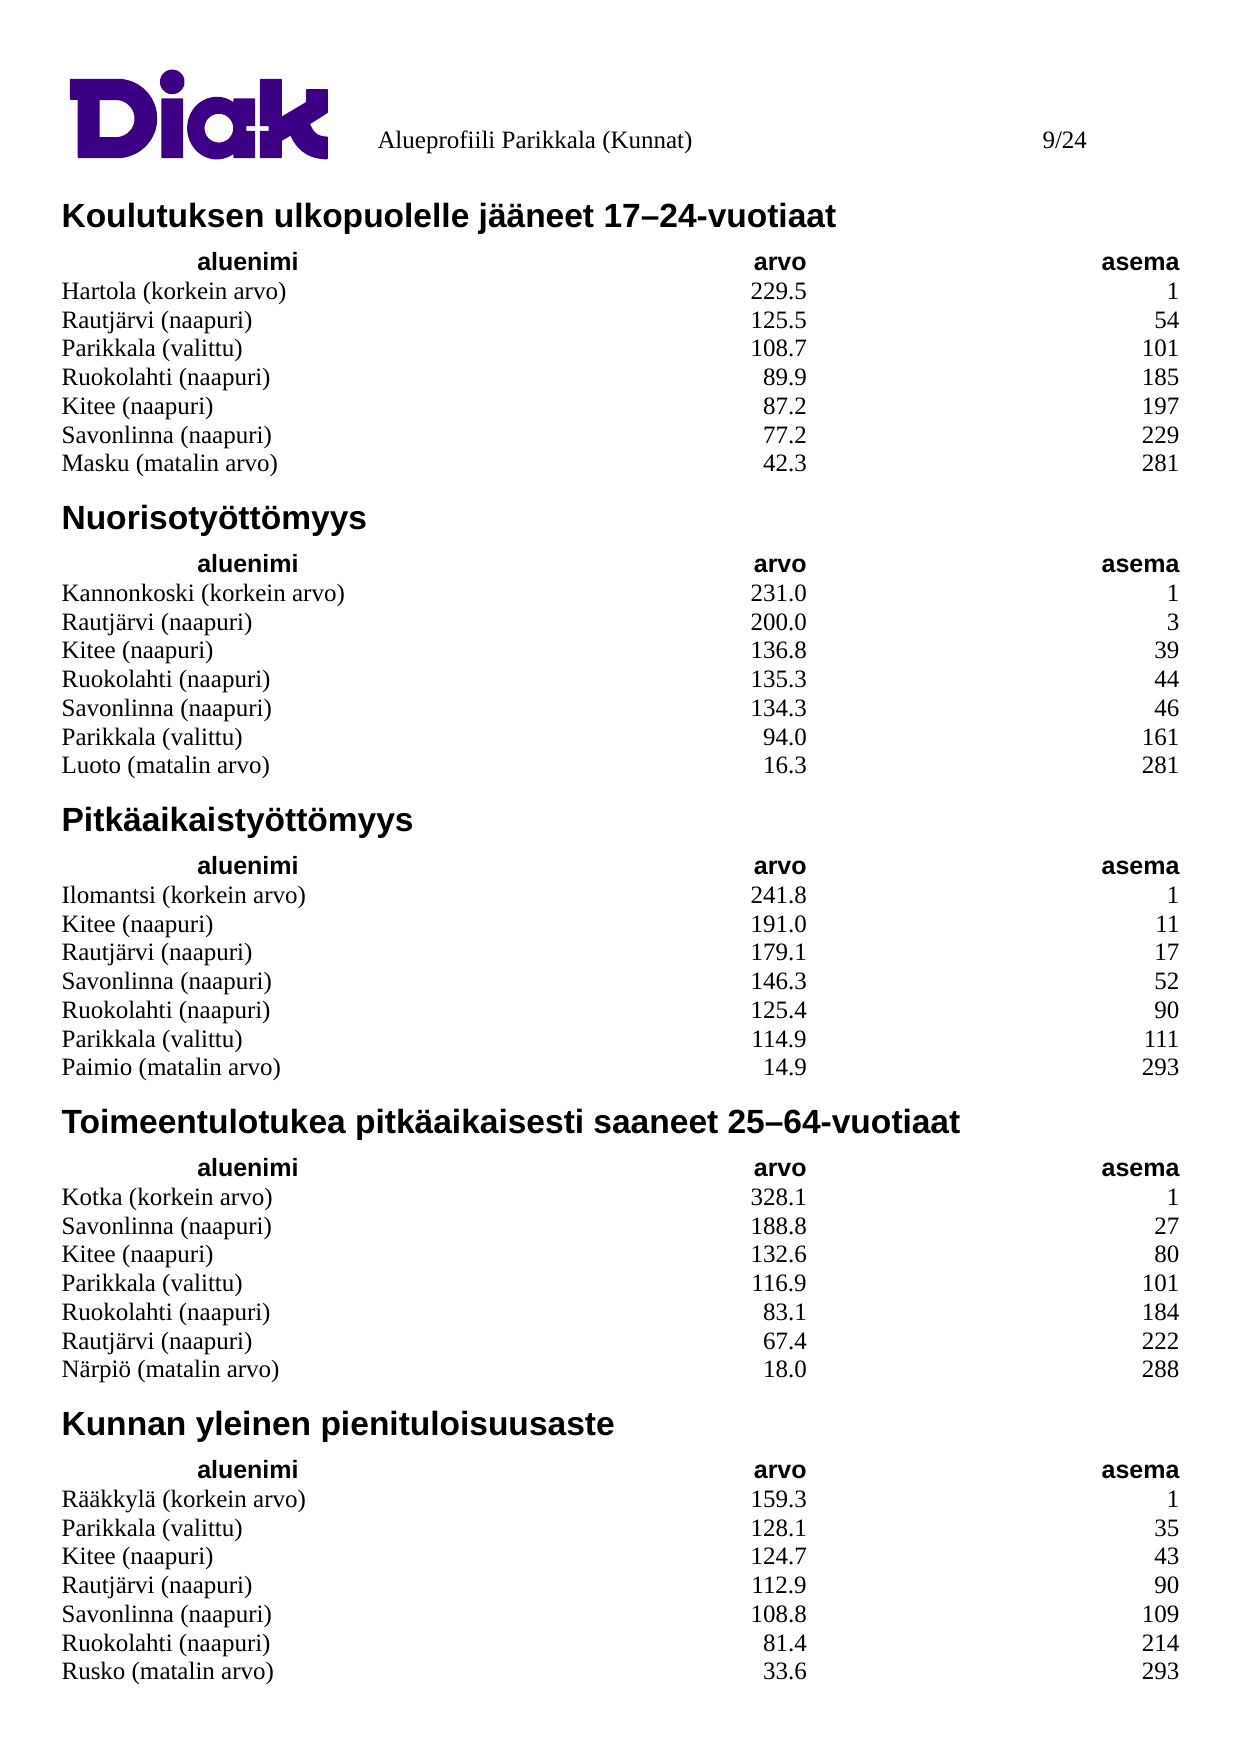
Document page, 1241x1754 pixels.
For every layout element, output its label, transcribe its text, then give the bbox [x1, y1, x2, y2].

table_cell Rääkkylä (korkein arvo) [61, 1484, 434, 1513]
table_cell Närpiö (matalin arvo) [61, 1355, 434, 1383]
table_cell Ruokolahti (naapuri) [61, 995, 434, 1024]
table_cell 1 [806, 1182, 1179, 1211]
table_cell 281 [806, 751, 1179, 779]
table_cell Kotka (korkein arvo) [61, 1182, 434, 1211]
table_header asema [806, 247, 1179, 276]
table_cell 27 [806, 1211, 1179, 1239]
table_cell 52 [806, 966, 1179, 995]
table_cell 108.7 [434, 334, 806, 362]
table_cell 90 [806, 995, 1179, 1024]
table_cell 39 [806, 636, 1179, 664]
table_cell Luoto (matalin arvo) [61, 751, 434, 779]
table_cell 293 [806, 1656, 1179, 1685]
table_cell 159.3 [434, 1484, 806, 1513]
table_cell Ilomantsi (korkein arvo) [61, 880, 434, 909]
table_cell 231.0 [434, 578, 806, 607]
table_cell 90 [806, 1570, 1179, 1599]
table_cell 135.3 [434, 664, 806, 693]
table_cell 108.8 [434, 1599, 806, 1628]
subtitle Nuorisotyöttömyys [61, 498, 1179, 537]
table_cell 197 [806, 391, 1179, 420]
table_cell Parikkala (valittu) [61, 1024, 434, 1052]
table_cell 241.8 [434, 880, 806, 909]
table_cell Parikkala (valittu) [61, 1513, 434, 1541]
table_header asema [806, 1455, 1179, 1484]
table_cell Savonlinna (naapuri) [61, 1211, 434, 1239]
table_cell Parikkala (valittu) [61, 1268, 434, 1297]
table_cell 179.1 [434, 938, 806, 966]
table_cell 188.8 [434, 1211, 806, 1239]
table_cell Kitee (naapuri) [61, 1541, 434, 1570]
table_cell Ruokolahti (naapuri) [61, 1628, 434, 1656]
table_header asema [806, 851, 1179, 880]
table_header aluenimi [61, 1153, 434, 1182]
table_cell Masku (matalin arvo) [61, 449, 434, 477]
table_cell Hartola (korkein arvo) [61, 276, 434, 305]
table_cell 111 [806, 1024, 1179, 1052]
table_cell 1 [806, 880, 1179, 909]
table_header arvo [434, 851, 806, 880]
table_cell 44 [806, 664, 1179, 693]
table_cell 293 [806, 1053, 1179, 1081]
table_cell 101 [806, 1268, 1179, 1297]
table_cell 132.6 [434, 1240, 806, 1268]
table_cell 42.3 [434, 449, 806, 477]
table_cell Kitee (naapuri) [61, 909, 434, 937]
table_cell Ruokolahti (naapuri) [61, 664, 434, 693]
table_cell 191.0 [434, 909, 806, 937]
table_header arvo [434, 1153, 806, 1182]
table_cell Rautjärvi (naapuri) [61, 305, 434, 333]
table_cell 46 [806, 693, 1179, 722]
table_cell 200.0 [434, 607, 806, 636]
table_cell 124.7 [434, 1541, 806, 1570]
table_cell 229 [806, 420, 1179, 448]
table_cell 125.5 [434, 305, 806, 333]
table_cell Savonlinna (naapuri) [61, 966, 434, 995]
table_header aluenimi [61, 247, 434, 276]
subtitle Toimeentulotukea pitkäaikaisesti saaneet 25–64-vuotiaat [61, 1102, 1179, 1141]
table_cell Ruokolahti (naapuri) [61, 362, 434, 391]
table_cell 67.4 [434, 1326, 806, 1354]
table_cell 43 [806, 1541, 1179, 1570]
table_cell Ruokolahti (naapuri) [61, 1297, 434, 1326]
table_cell Rautjärvi (naapuri) [61, 607, 434, 636]
table_cell 33.6 [434, 1656, 806, 1685]
table_cell 185 [806, 362, 1179, 391]
table_cell 87.2 [434, 391, 806, 420]
table_cell 77.2 [434, 420, 806, 448]
table_cell 146.3 [434, 966, 806, 995]
table_cell 328.1 [434, 1182, 806, 1211]
table_cell 14.9 [434, 1053, 806, 1081]
table_cell 116.9 [434, 1268, 806, 1297]
table_cell Kitee (naapuri) [61, 636, 434, 664]
table_header aluenimi [61, 1455, 434, 1484]
table_cell Kannonkoski (korkein arvo) [61, 578, 434, 607]
table_cell 3 [806, 607, 1179, 636]
table_cell 134.3 [434, 693, 806, 722]
table_cell 214 [806, 1628, 1179, 1656]
table_cell 184 [806, 1297, 1179, 1326]
table_cell Parikkala (valittu) [61, 334, 434, 362]
table_cell Rautjärvi (naapuri) [61, 938, 434, 966]
table_cell 222 [806, 1326, 1179, 1354]
table_header arvo [434, 1455, 806, 1484]
table_cell 109 [806, 1599, 1179, 1628]
table_cell Paimio (matalin arvo) [61, 1053, 434, 1081]
table_cell Rautjärvi (naapuri) [61, 1570, 434, 1599]
table_cell 83.1 [434, 1297, 806, 1326]
table_cell 54 [806, 305, 1179, 333]
table_cell 281 [806, 449, 1179, 477]
table_cell 18.0 [434, 1355, 806, 1383]
table_cell Rusko (matalin arvo) [61, 1656, 434, 1685]
table_cell 80 [806, 1240, 1179, 1268]
table_cell Rautjärvi (naapuri) [61, 1326, 434, 1354]
table_cell 11 [806, 909, 1179, 937]
table_cell 114.9 [434, 1024, 806, 1052]
table_cell 1 [806, 578, 1179, 607]
table_cell 161 [806, 722, 1179, 751]
table_cell Savonlinna (naapuri) [61, 420, 434, 448]
table_cell 101 [806, 334, 1179, 362]
table_header arvo [434, 549, 806, 578]
table_cell 136.8 [434, 636, 806, 664]
table_cell 16.3 [434, 751, 806, 779]
table_cell Savonlinna (naapuri) [61, 1599, 434, 1628]
table_cell 1 [806, 276, 1179, 305]
table_cell 17 [806, 938, 1179, 966]
table_cell 112.9 [434, 1570, 806, 1599]
table_cell Parikkala (valittu) [61, 722, 434, 751]
table_cell 89.9 [434, 362, 806, 391]
table_header aluenimi [61, 851, 434, 880]
table_header asema [806, 549, 1179, 578]
table_header asema [806, 1153, 1179, 1182]
table_cell 81.4 [434, 1628, 806, 1656]
table_cell 94.0 [434, 722, 806, 751]
table_cell 1 [806, 1484, 1179, 1513]
table_cell 288 [806, 1355, 1179, 1383]
table_cell 229.5 [434, 276, 806, 305]
table_cell Kitee (naapuri) [61, 1240, 434, 1268]
table_cell Kitee (naapuri) [61, 391, 434, 420]
subtitle Koulutuksen ulkopuolelle jääneet 17–24-vuotiaat [61, 196, 1179, 235]
table_cell 128.1 [434, 1513, 806, 1541]
table_cell 35 [806, 1513, 1179, 1541]
subtitle Kunnan yleinen pienituloisuusaste [61, 1404, 1179, 1443]
table_header aluenimi [61, 549, 434, 578]
table_cell 125.4 [434, 995, 806, 1024]
table_header arvo [434, 247, 806, 276]
table_cell Savonlinna (naapuri) [61, 693, 434, 722]
subtitle Pitkäaikaistyöttömyys [61, 800, 1179, 839]
